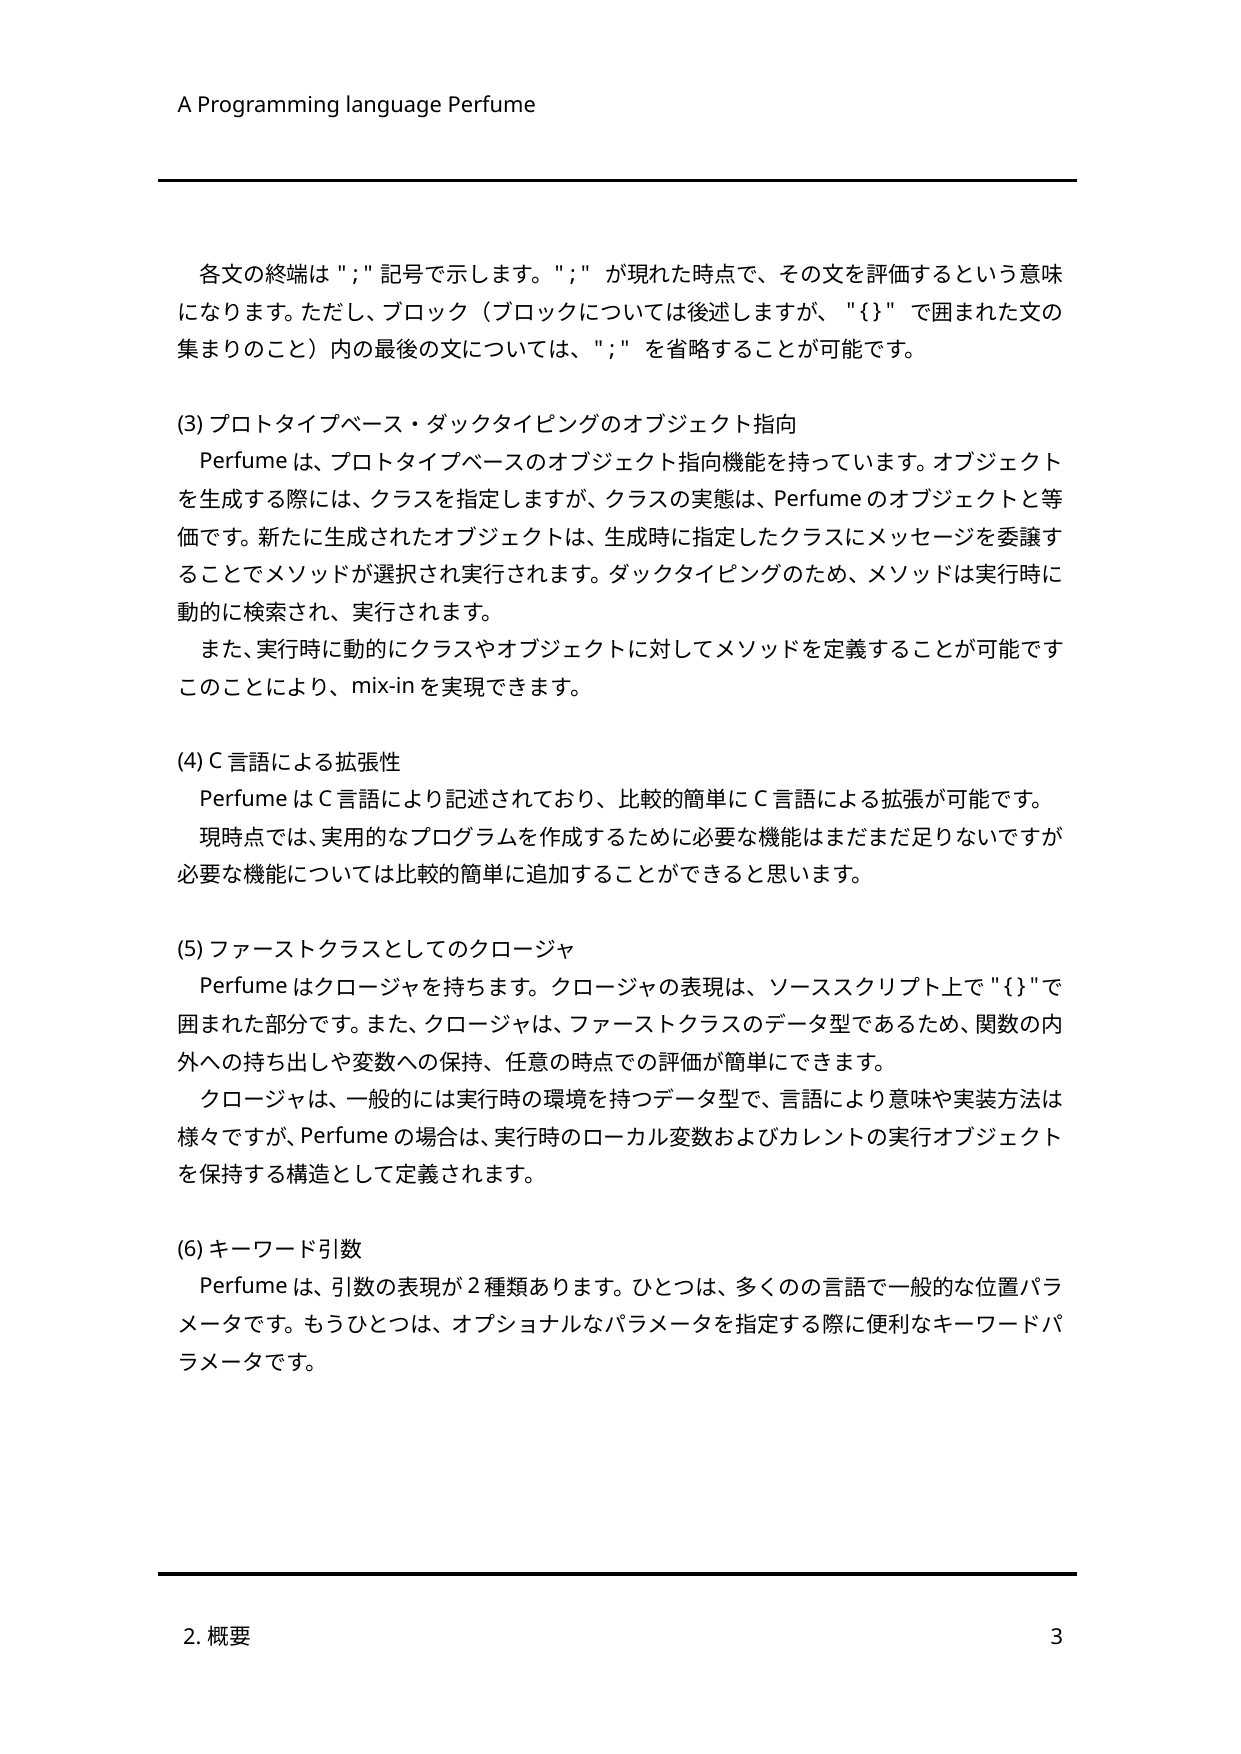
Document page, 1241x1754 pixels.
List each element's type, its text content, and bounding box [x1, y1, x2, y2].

text Perfumeは、プロトタイプベースのオブジェクト指向機能を持っています。オブジェクトを生成する際には、クラスを指定しますが、クラスの実態は、Perfumeのオブジェクトと等価です。新たに生成されたオブジェクトは、生成時に指定したクラスにメッセージを委譲することでメソッドが選択され実行されます。ダックタイピングのため、メソッドは実行時に動的に検索され、実行されます。 [177, 442, 1063, 629]
text 現時点では、実用的なプログラムを作成するために必要な機能はまだまだ足りないですが、必要な機能については比較的簡単に追加することができると思います。 [177, 817, 1063, 892]
text また、実行時に動的にクラスやオブジェクトに対してメソッドを定義することが可能です。このことにより、mix-inを実現できます。 [177, 629, 1063, 704]
text (6) キーワード引数 [177, 1229, 1063, 1267]
text Perfumeは、引数の表現が2種類あります。ひとつは、多くのの言語で一般的な位置パラメータです。もうひとつは、オプショナルなパラメータを指定する際に便利なキーワードパラメータです。 [177, 1267, 1063, 1379]
text クロージャは、一般的には実行時の環境を持つデータ型で、言語により意味や実装方法は様々ですが、Perfumeの場合は、実行時のローカル変数およびカレントの実行オブジェクトを保持する構造として定義されます。 [177, 1079, 1063, 1192]
text (3) プロトタイプベース・ダックタイピングのオブジェクト指向 [177, 404, 1063, 442]
text 各文の終端は ";" 記号で示します。";" が現れた時点で、その文を評価するという意味になります。ただし、ブロック（ブロックについては後述しますが、 "{}" で囲まれた文の集まりのこと）内の最後の文については、";" を省略することが可能です。 [177, 254, 1063, 367]
text (4) C言語による拡張性 [177, 742, 1063, 779]
text PerfumeはC言語により記述されており、比較的簡単にC言語による拡張が可能です。 [177, 779, 1063, 817]
text Perfumeはクロージャを持ちます。クロージャの表現は、ソーススクリプト上で"{}"で囲まれた部分です。また、クロージャは、ファーストクラスのデータ型であるため、関数の内外への持ち出しや変数への保持、任意の時点での評価が簡単にできます。 [177, 967, 1063, 1079]
text (5) ファーストクラスとしてのクロージャ [177, 929, 1063, 967]
